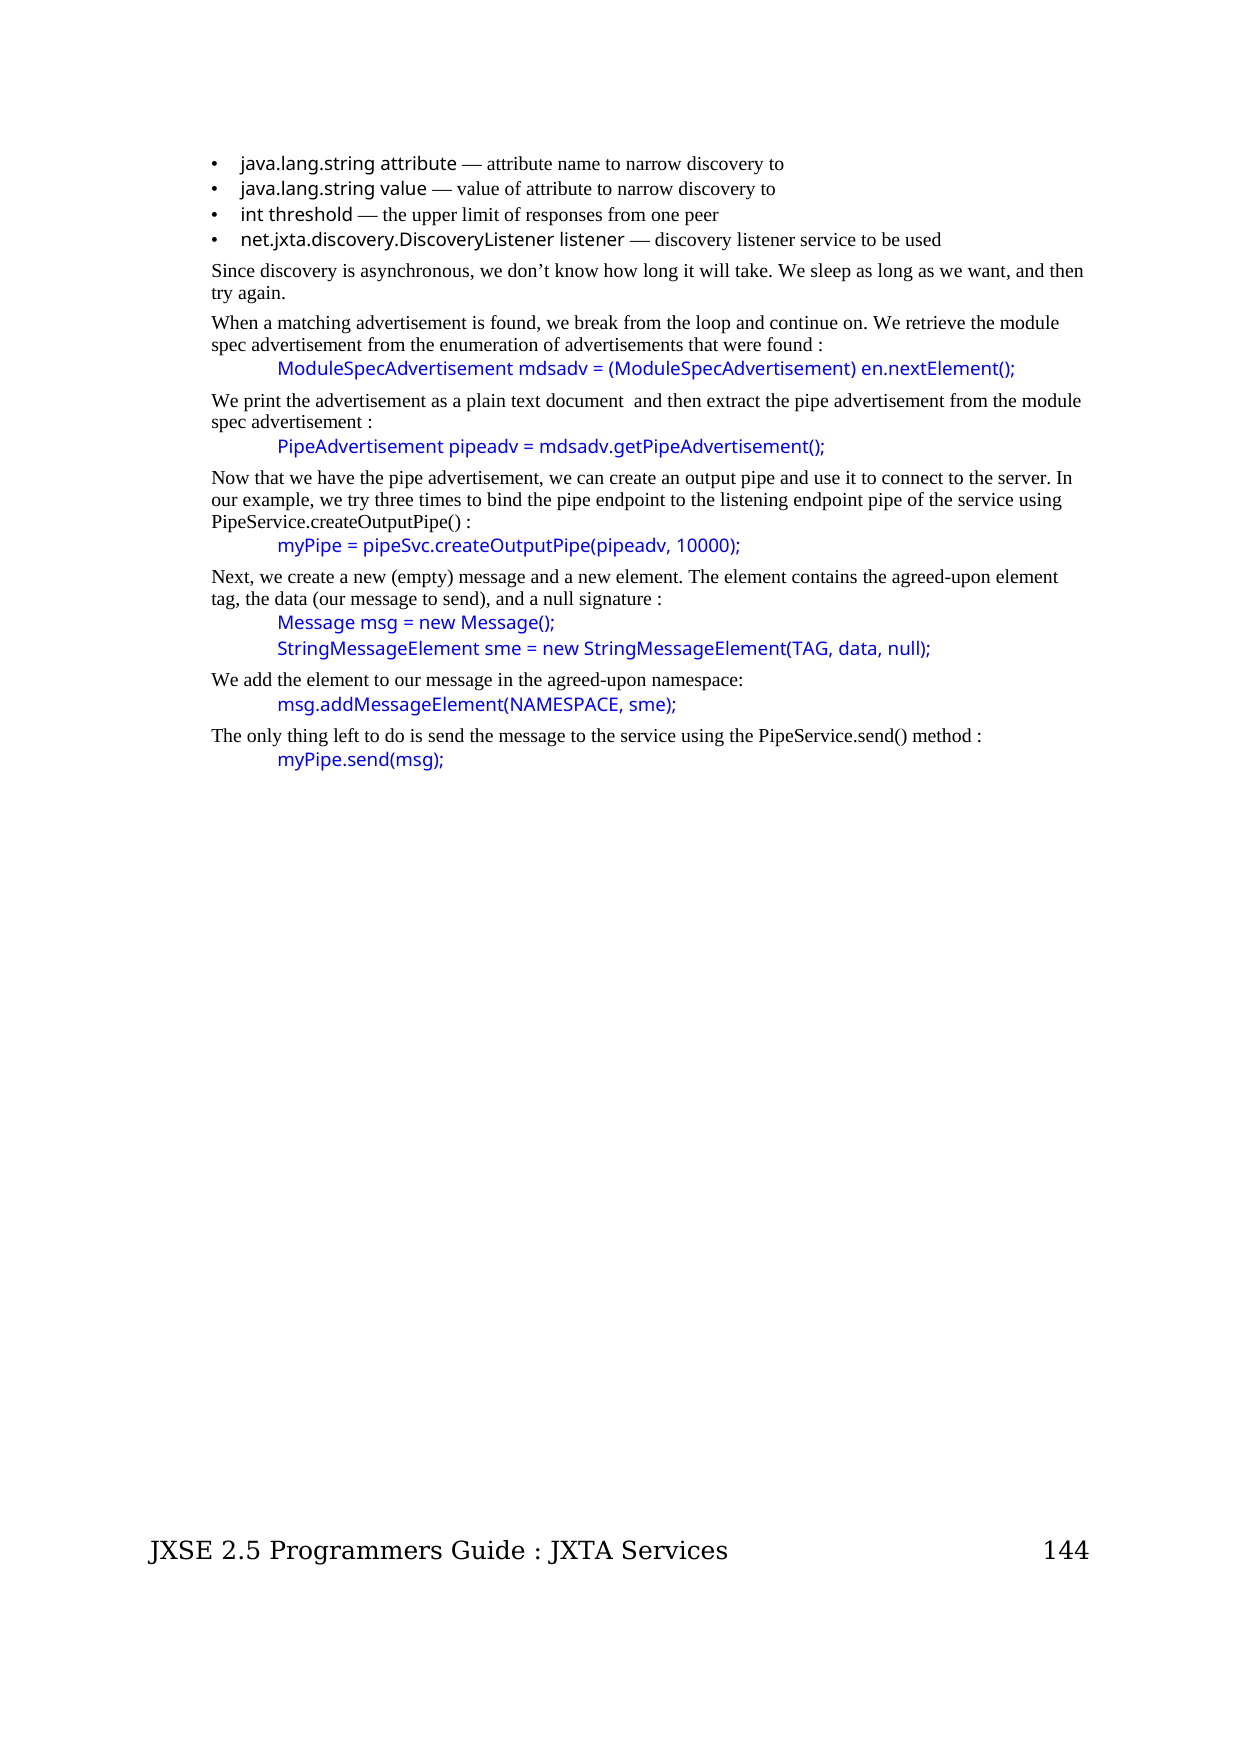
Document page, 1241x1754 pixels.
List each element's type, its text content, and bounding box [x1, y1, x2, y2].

list java.lang.string attribute — attribute name to narrow discovery to [211, 150, 1090, 176]
text myPipe.send(msg); [211, 747, 1090, 772]
list net.jxta.discovery.DiscoveryListener listener — discovery listener service to be used [211, 227, 1090, 252]
text msg.addMessageElement(NAMESPACE, sme); [211, 691, 1090, 716]
text ModuleSpecAdvertisement mdsadv = (ModuleSpecAdvertisement) en.nextElement(); [211, 356, 1240, 381]
list int threshold — the upper limit of responses from one peer [211, 201, 1090, 227]
text Now that we have the pipe advertisement, we can create an output pipe and use it to connect to the server. In our example, we try three times to bind the pipe endpoint to the listening endpoint pipe of the service using PipeService.createOutputPipe() : [211, 467, 1090, 532]
text When a matching advertisement is found, we break from the loop and continue on. We retrieve the module spec advertisement from the enumeration of advertisements that were found : [211, 312, 1090, 356]
text Since discovery is asynchronous, we don’t know how long it will take. We sleep as long as we want, and then try again. [211, 260, 1090, 304]
text We add the element to our message in the agreed-upon namespace: [211, 669, 1090, 691]
list java.lang.string value — value of attribute to narrow discovery to [211, 176, 1090, 201]
text PipeAdvertisement pipeadv = mdsadv.getPipeAdvertisement(); [211, 433, 1090, 459]
text The only thing left to do is send the message to the service using the PipeService.send() method : [211, 725, 1090, 747]
text We print the advertisement as a plain text document and then extract the pipe advertisement from the module spec advertisement : [211, 390, 1090, 433]
text Next, we create a new (empty) message and a new element. The element contains the agreed-upon element tag, the data (our message to send), and a null signature : [211, 566, 1090, 610]
text myPipe = pipeSvc.createOutputPipe(pipeadv, 10000); [211, 532, 1090, 558]
text StringMessageElement sme = new StringMessageElement(TAG, data, null); [211, 635, 1090, 661]
text Message msg = new Message(); [211, 610, 1090, 635]
